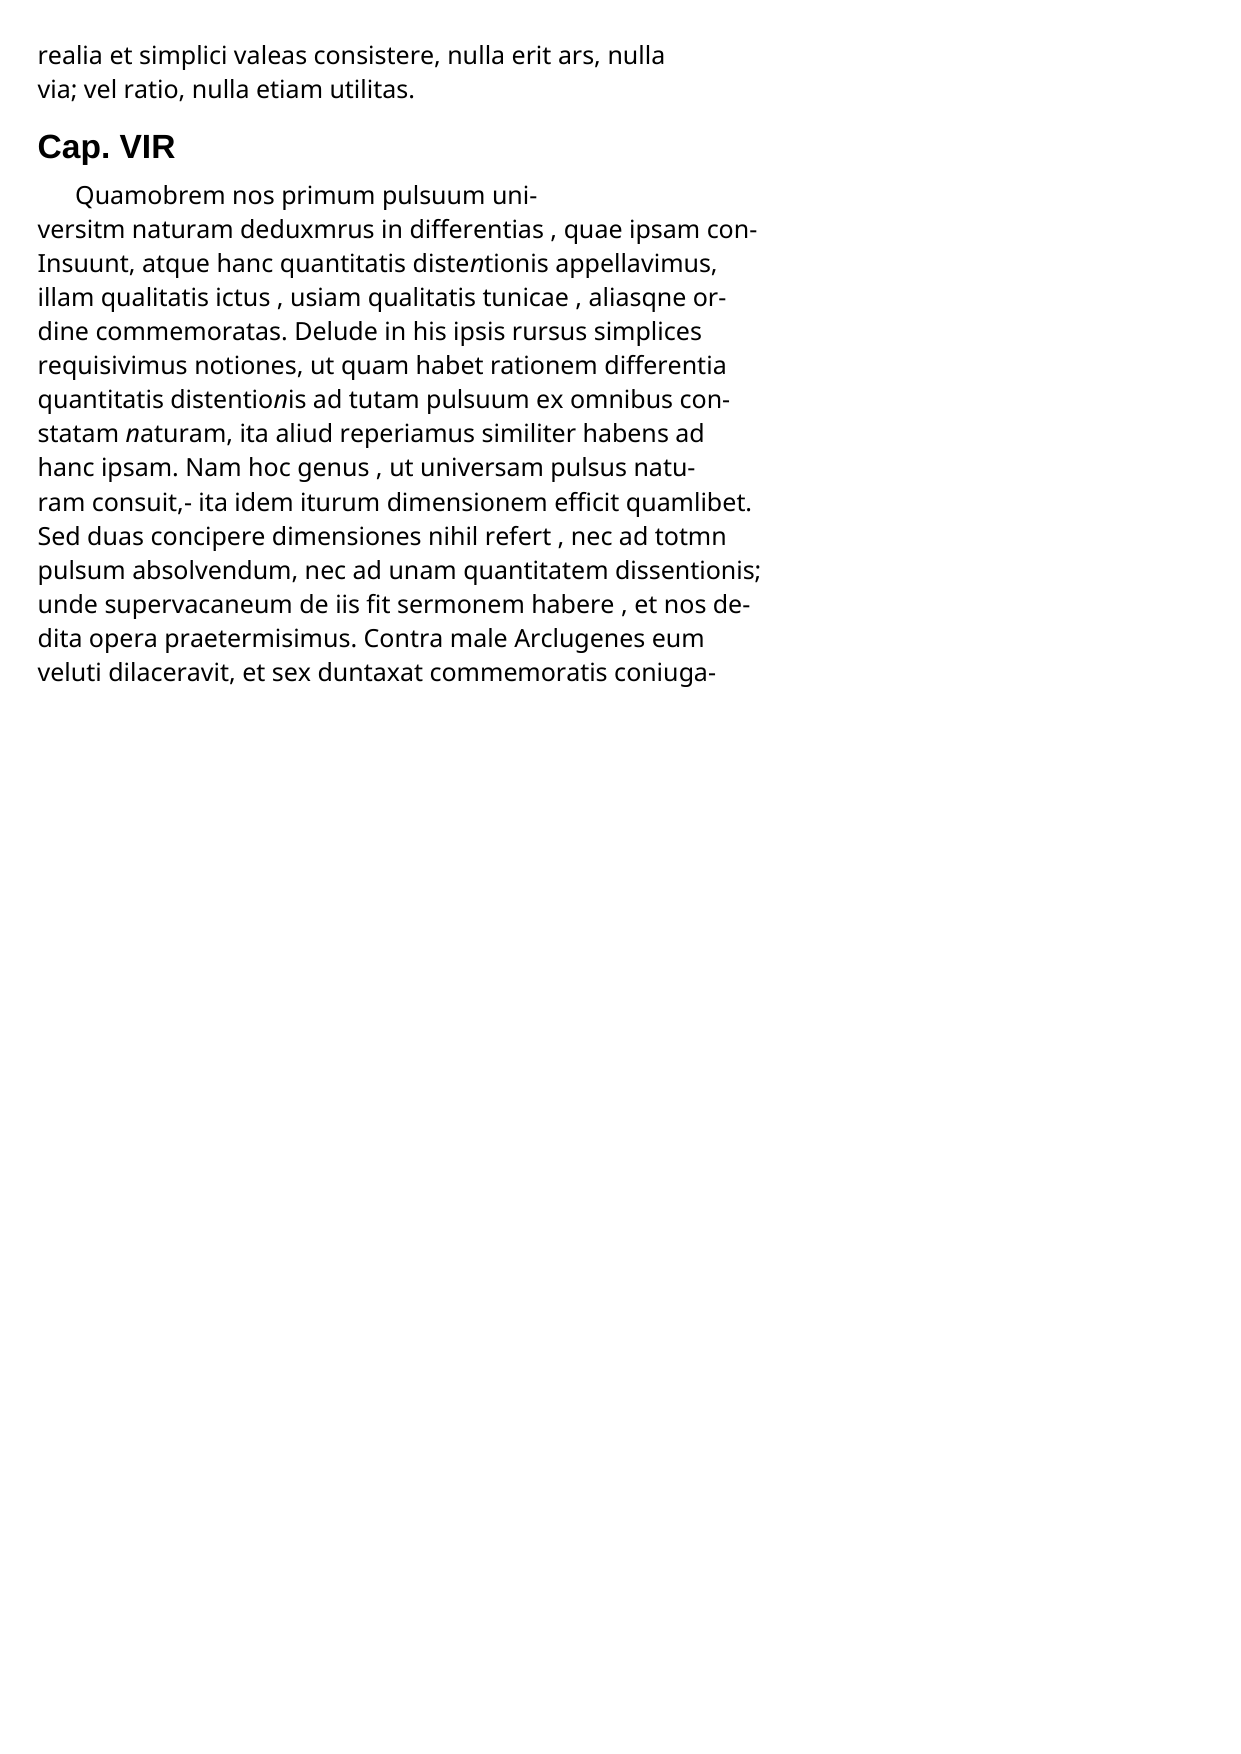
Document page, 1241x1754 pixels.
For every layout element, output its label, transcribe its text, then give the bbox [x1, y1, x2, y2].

subtitle Cap. VIR [37, 126, 1203, 165]
text realia et simplici valeas consistere, nulla erit ars, nulla via; vel ratio, nulla etiam utilitas. [37, 37, 1203, 106]
text Quamobrem nos primum pulsuum uni- versitm naturam deduxmrus in differentias , quae ipsam con- Insuunt, atque hanc quantitatis distentionis appellavimus, illam qualitatis ictus , usiam qualitatis tunicae , aliasqne or- dine commemoratas. Delude in his ipsis rursus simplices requisivimus notiones, ut quam habet rationem differentia quantitatis distentionis ad tutam pulsuum ex omnibus con- statam naturam, ita aliud reperiamus similiter habens ad hanc ipsam. Nam hoc genus , ut universam pulsus natu- ram consuit,- ita idem iturum dimensionem efficit quamlibet. Sed duas concipere dimensiones nihil refert , nec ad totmn pulsum absolvendum, nec ad unam quantitatem dissentionis; unde supervacaneum de iis fit sermonem habere , et nos de- dita opera praetermisimus. Contra male Arclugenes eum veluti dilaceravit, et sex duntaxat commemoratis coniuga- [37, 178, 1203, 688]
